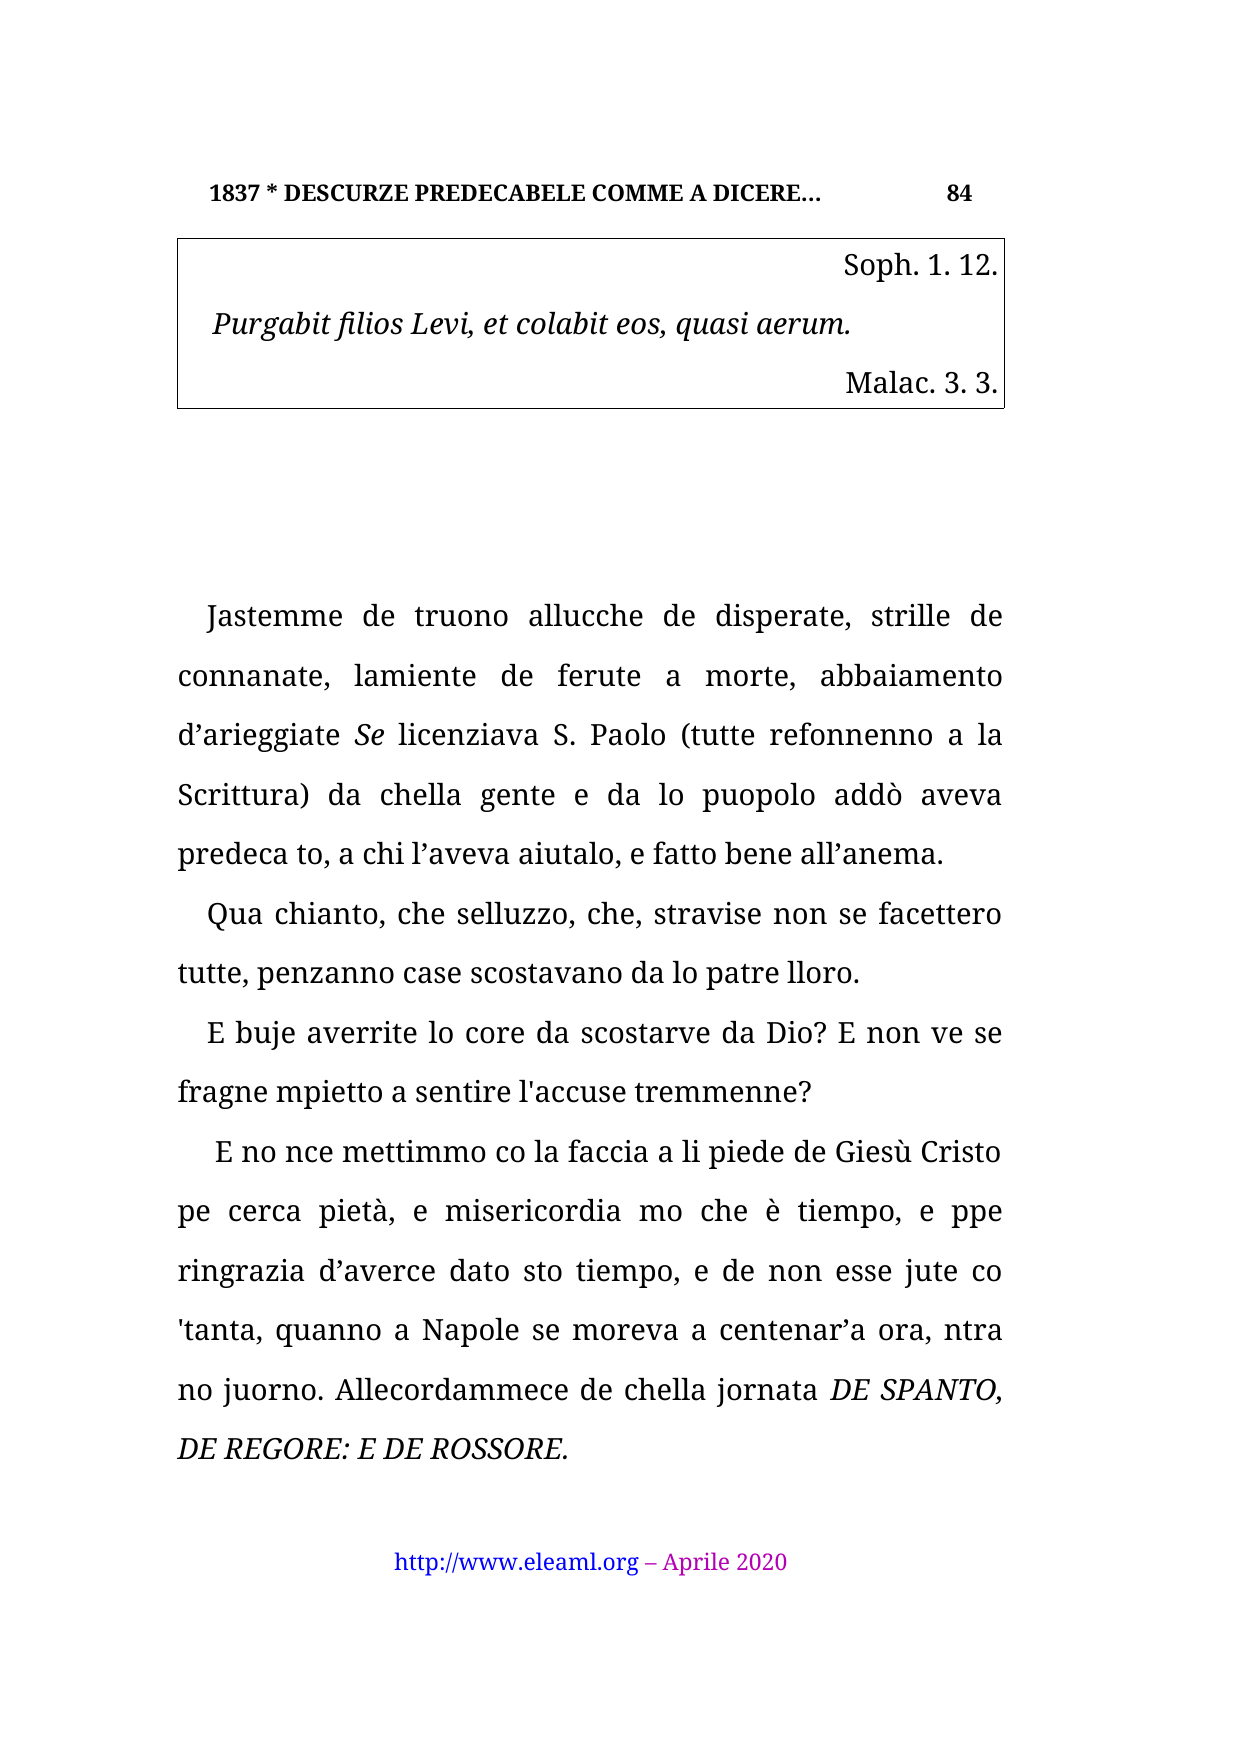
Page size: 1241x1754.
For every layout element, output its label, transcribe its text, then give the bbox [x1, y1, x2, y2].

table_header Soph. 1. 12. Purgabit filios Levi, et colabit eos, quasi aerum. Malac. 3. 3. [178, 239, 1004, 408]
text E no nce mettimmo co la faccia a li piede de Giesù Cristo pe cerca pietà, e misericordia mo che è tiempo, e ppe ringrazia d’averce dato sto tiempo, e de non esse jute co 'tanta, quanno a Napole se moreva a centenar’a ora, ntra no juorno. Allecordammece de chella jornata DE SPANTO, DE REGORE: E DE ROSSORE. [177, 1131, 1004, 1468]
text Jastemme de truono allucche de disperate, strille de connanate, lamiente de ferute a morte, abbaiamento d’arieggiate Se licenziava S. Paolo (tutte refonnenno a la Scrittura) da chella gente e da lo puopolo addò aveva predeca to, a chi l’aveva aiutalo, e fatto bene all’anema. [177, 596, 1004, 873]
text E buje averrite lo core da scostarve da Dio? E non ve se fragne mpietto a sentire l'accuse tremmenne? [177, 1012, 1004, 1111]
text Qua chianto, che selluzzo, che, stravise non se facettero tutte, penzanno case scostavano da lo patre lloro. [177, 893, 1004, 992]
